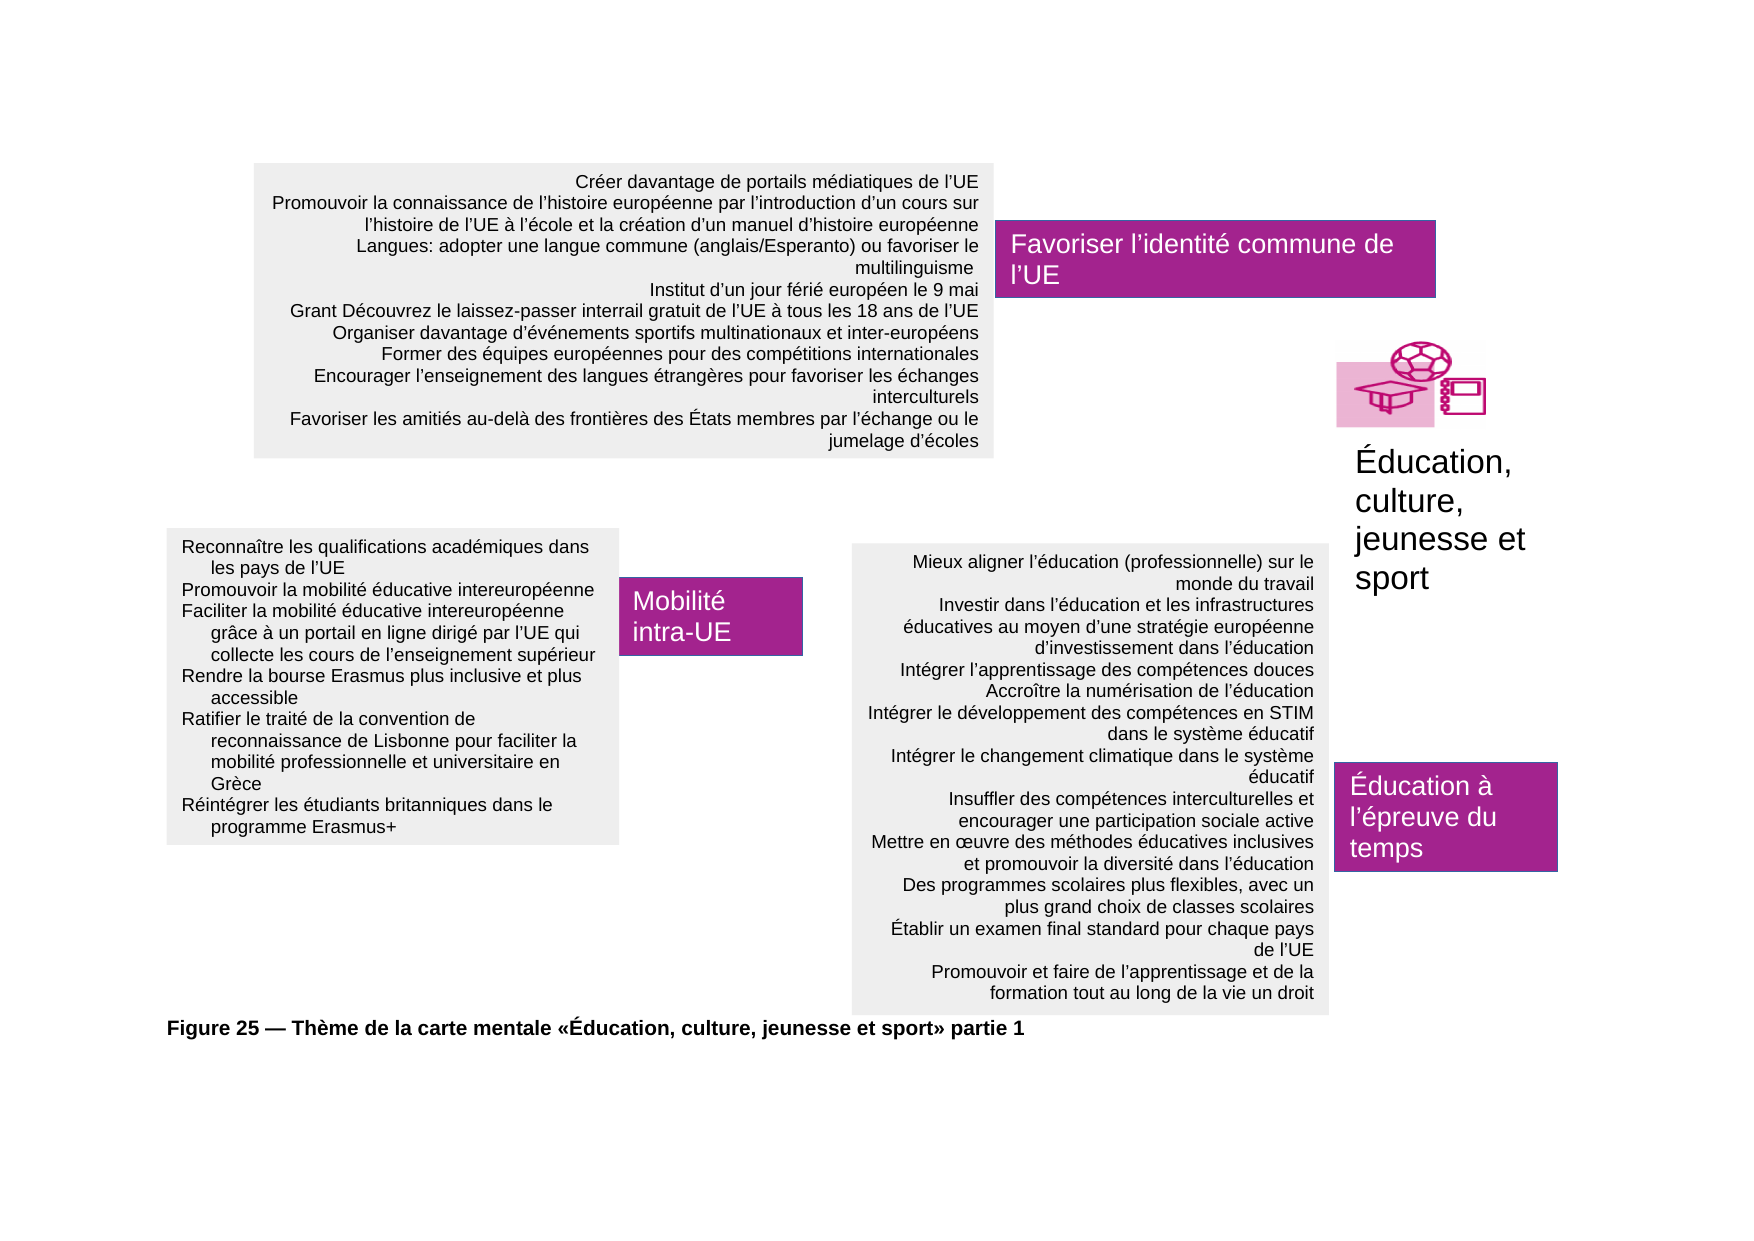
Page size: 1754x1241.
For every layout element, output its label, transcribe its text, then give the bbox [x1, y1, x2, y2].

picture [1335, 340, 1486, 430]
text Figure 25 — Thème de la carte mentale «Éducation, culture, jeunesse et sport» partie 1 [167, 176, 1598, 1039]
